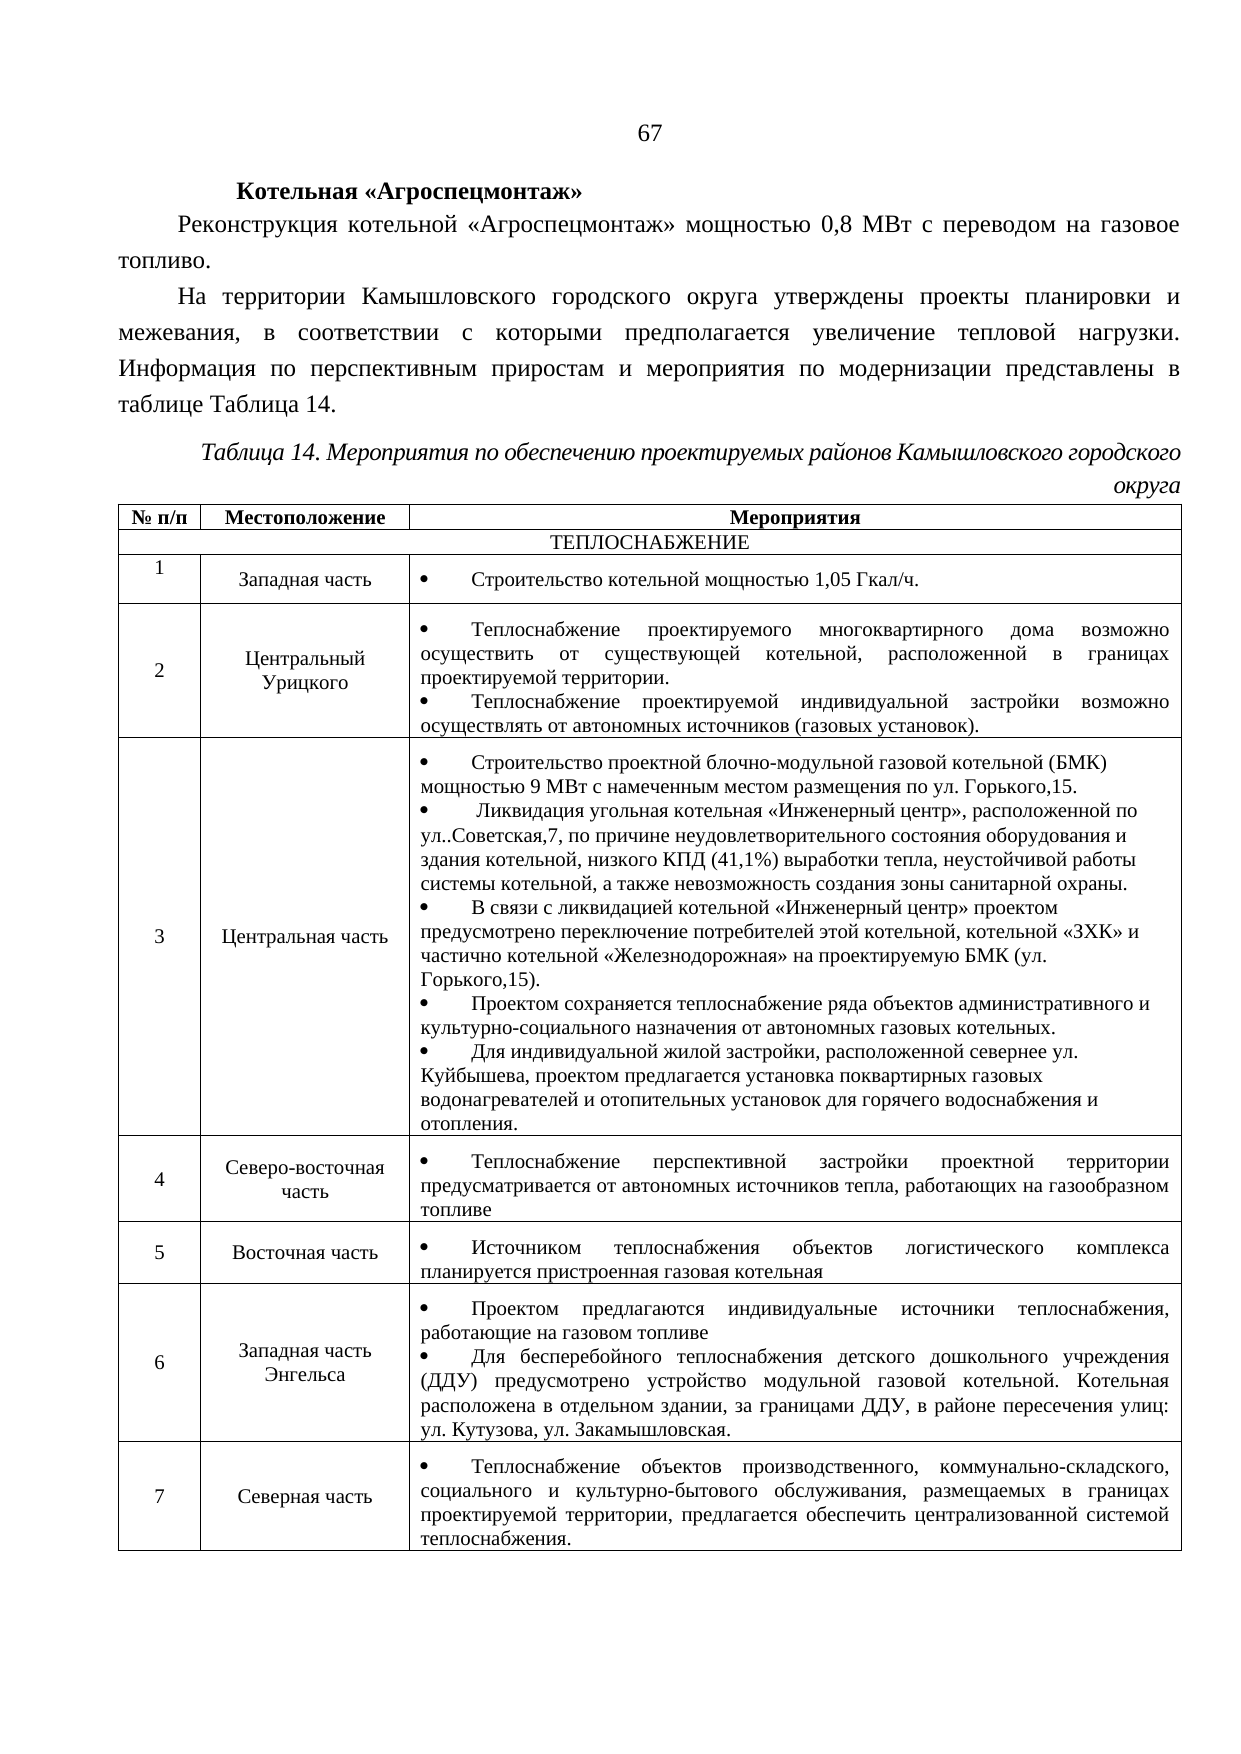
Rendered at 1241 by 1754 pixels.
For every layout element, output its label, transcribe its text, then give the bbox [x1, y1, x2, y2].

text Котельная «Агроспецмонтаж» [177, 176, 1181, 205]
table_cell Теплоснабжение перспективной застройки проектной территории предусматривается от автономных источников тепла, работающих на газообразном топливе [410, 1136, 1181, 1221]
table_cell Источником теплоснабжения объектов логистического комплекса планируется пристроенная газовая котельная [410, 1222, 1181, 1283]
table_cell 2 [119, 604, 200, 737]
table_cell 6 [119, 1284, 200, 1441]
table_cell Проектом предлагаются индивидуальные источники теплоснабжения, работающие на газовом топливе Для бесперебойного теплоснабжения детского дошкольного учреждения (ДДУ) предусмотрено устройство модульной газовой котельной. Котельная расположена в отдельном здании, за границами ДДУ, в районе пересечения улиц: ул. Кутузова, ул. Закамышловская. [410, 1284, 1181, 1441]
table_cell Северная часть [201, 1442, 409, 1550]
table_header № п/п [119, 505, 200, 529]
table_cell ТЕПЛОСНАБЖЕНИЕ [119, 530, 1181, 554]
table_cell 3 [119, 738, 200, 1135]
table_cell Западная часть [201, 555, 409, 603]
table_cell Теплоснабжение объектов производственного, коммунально-складского, социального и культурно-бытового обслуживания, размещаемых в границах проектируемой территории, предлагается обеспечить централизованной системой теплоснабжения. [410, 1442, 1181, 1550]
table_cell Восточная часть [201, 1222, 409, 1283]
table_header Мероприятия [410, 505, 1181, 529]
table_cell Западная часть Энгельса [201, 1284, 409, 1441]
table_cell 4 [119, 1136, 200, 1221]
table_cell Северо-восточная часть [201, 1136, 409, 1221]
text На территории Камышловского городского округа утверждены проекты планировки и межевания, в соответствии с которыми предполагается увеличение тепловой нагрузки. Информация по перспективным приростам и мероприятия по модернизации представлены в таблице Таблица 14. [118, 281, 1181, 418]
table_cell Центральный Урицкого [201, 604, 409, 737]
text Таблица 14. Мероприятия по обеспечению проектируемых районов Камышловского городского округа [118, 437, 1181, 499]
table_cell Строительство проектной блочно-модульной газовой котельной (БМК) мощностью 9 МВт с намеченным местом размещения по ул. Горького,15. Ликвидация угольная котельная «Инженерный центр», расположенной по ул..Советская,7, по причине неудовлетворительного состояния оборудования и здания котельной, низкого КПД (41,1%) выработки тепла, неустойчивой работы системы котельной, а также невозможность создания зоны санитарной охраны. В связи с ликвидацией котельной «Инженерный центр» проектом предусмотрено переключение потребителей этой котельной, котельной «ЗХК» и частично котельной «Железнодорожная» на проектируемую БМК (ул. Горького,15). Проектом сохраняется теплоснабжение ряда объектов административного и культурно-социального назначения от автономных газовых котельных. Для индивидуальной жилой застройки, расположенной севернее ул. Куйбышева, проектом предлагается установка поквартирных газовых водонагревателей и отопительных установок для горячего водоснабжения и отопления. [410, 738, 1181, 1135]
table_header Местоположение [201, 505, 409, 529]
table_cell 7 [119, 1442, 200, 1550]
table_cell Строительство котельной мощностью 1,05 Гкал/ч. [410, 555, 1181, 603]
table_cell 1 [119, 555, 200, 603]
table_cell 5 [119, 1222, 200, 1283]
table_cell Центральная часть [201, 738, 409, 1135]
table_cell Теплоснабжение проектируемого многоквартирного дома возможно осуществить от существующей котельной, расположенной в границах проектируемой территории. Теплоснабжение проектируемой индивидуальной застройки возможно осуществлять от автономных источников (газовых установок). [410, 604, 1181, 737]
text Реконструкция котельной «Агроспецмонтаж» мощностью 0,8 МВт с переводом на газовое топливо. [118, 209, 1181, 274]
